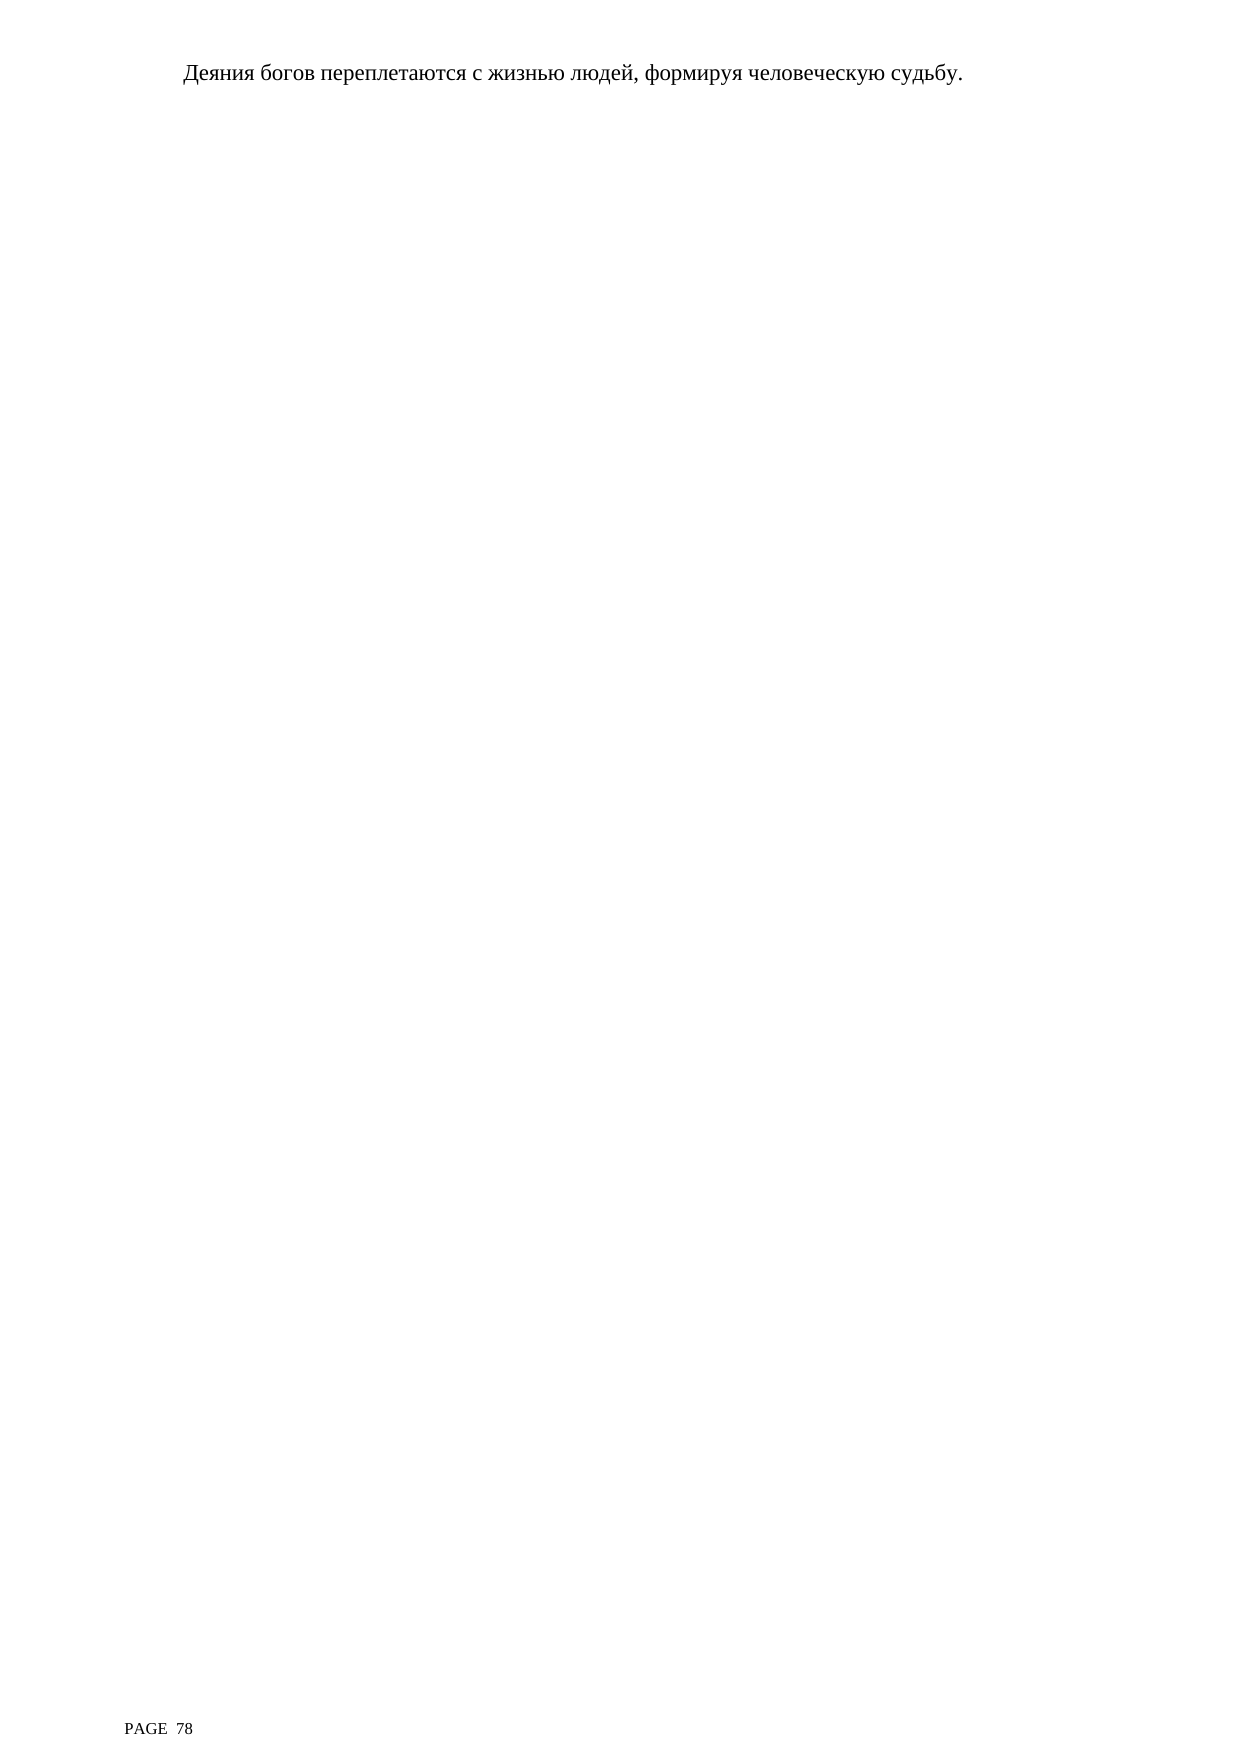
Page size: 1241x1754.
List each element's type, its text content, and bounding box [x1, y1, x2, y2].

text Деяния богов переплетаются с жизнью людей, формируя человеческую судьбу. [124, 59, 1181, 85]
